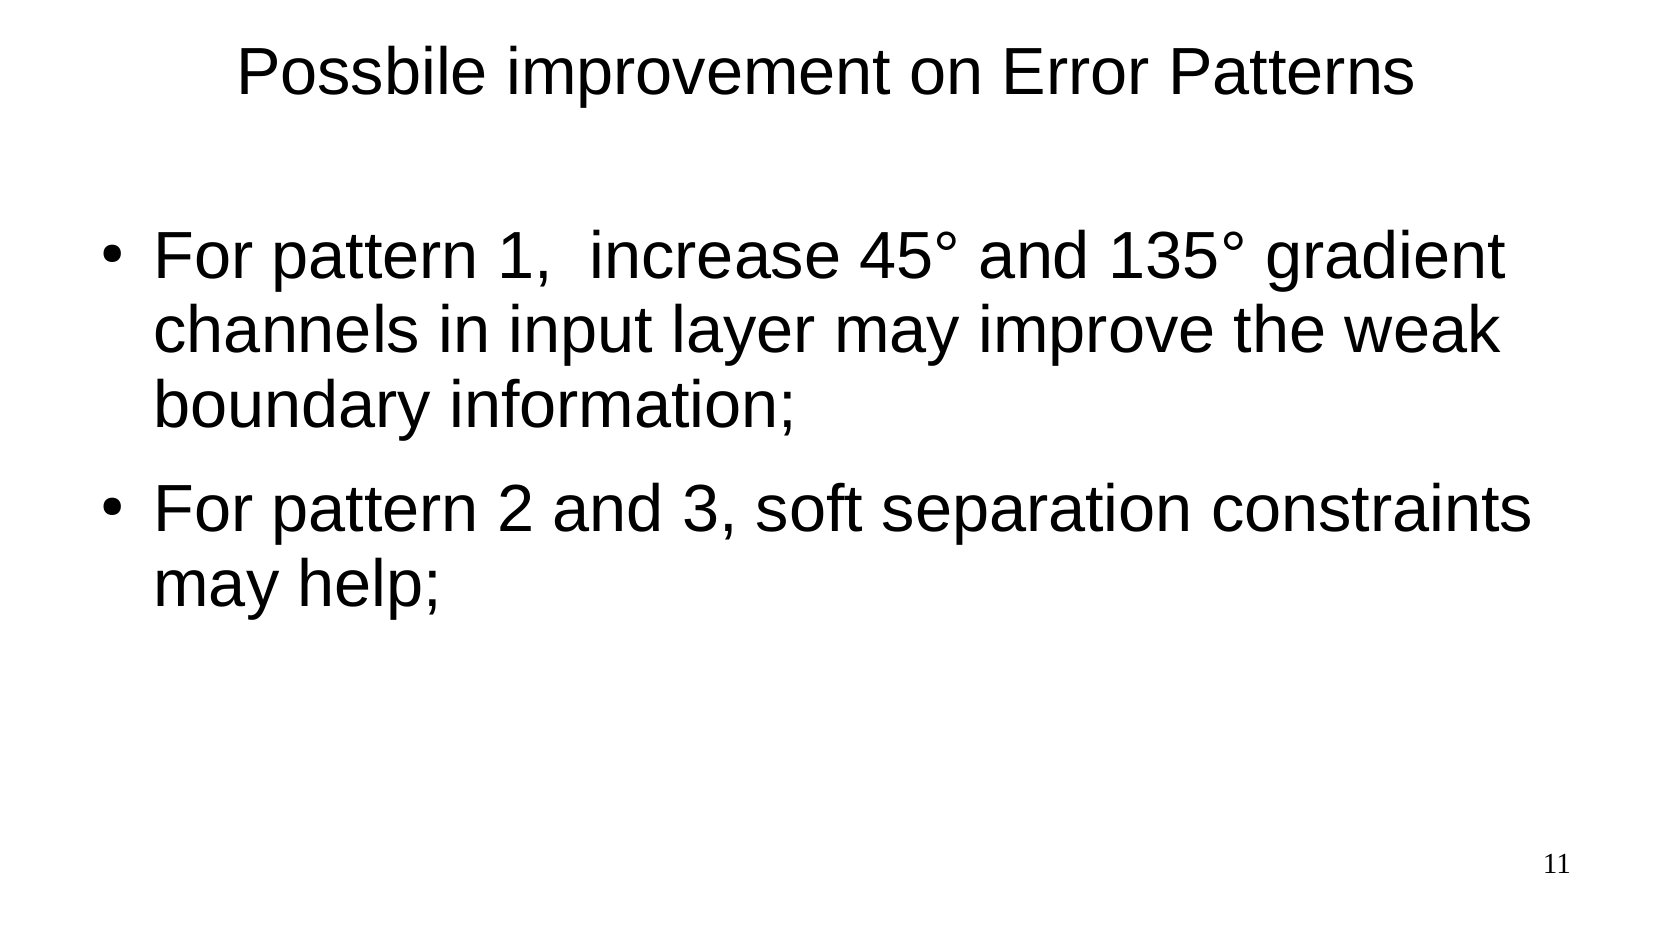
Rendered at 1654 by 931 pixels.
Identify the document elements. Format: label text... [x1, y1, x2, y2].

title Possbile improvement on Error Patterns [82, 33, 1571, 109]
list For pattern 1, increase 45° and 135° gradient channels in input layer may improve the weak boundary information; For pattern 2 and 3, soft separation constraints may help; [82, 217, 1571, 622]
